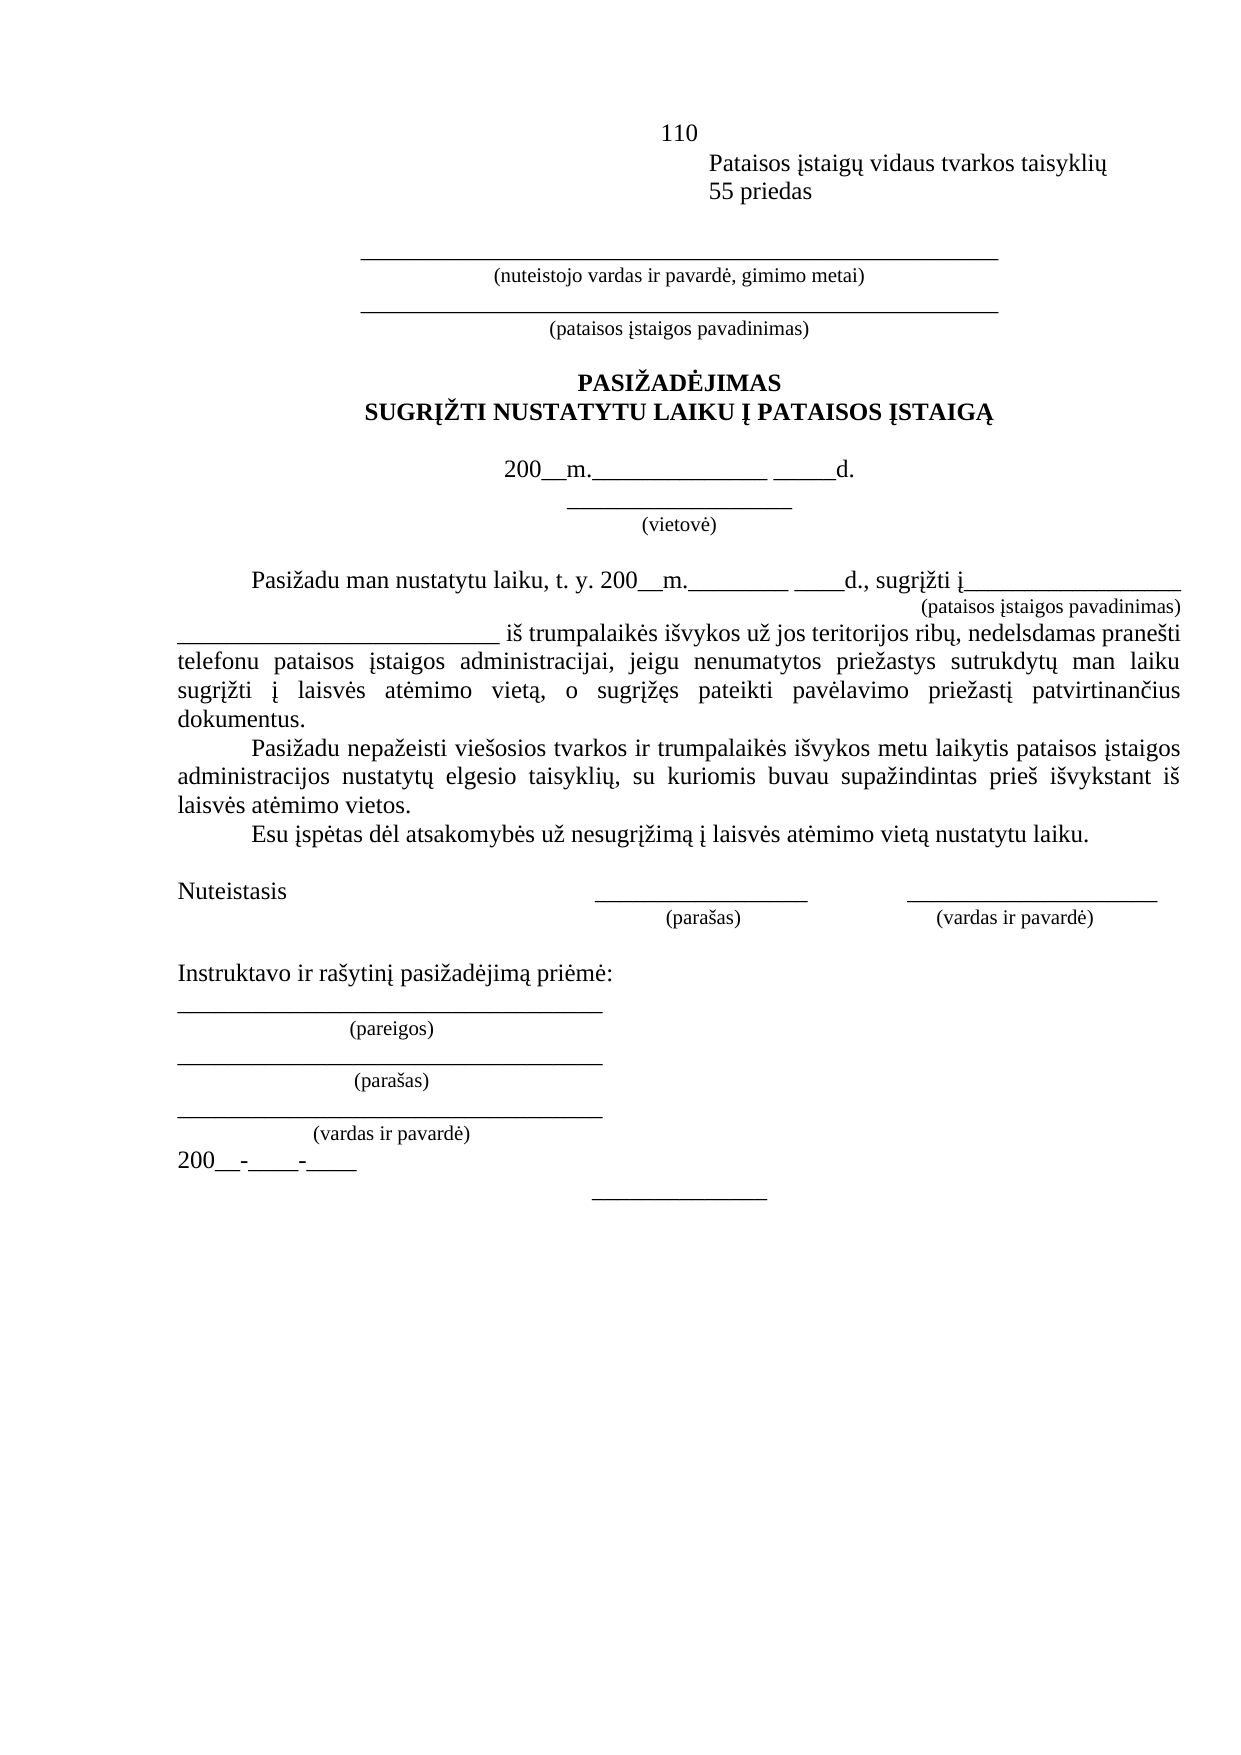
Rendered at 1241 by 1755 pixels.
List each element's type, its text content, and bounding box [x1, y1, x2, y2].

text (vardas ir pavardė) [177, 1121, 1181, 1145]
text telefonu pataisos įstaigos administracijai, jeigu nenumatytos priežastys sutrukdytų man laiku sugrįžti į laisvės atėmimo vietą, o sugrįžęs pateikti pavėlavimo priežastį patvirtinančius dokumentus. [177, 646, 1181, 733]
text Pataisos įstaigų vidaus tvarkos taisyklių [709, 148, 1181, 176]
text (parašas) [177, 1068, 1181, 1092]
text Nuteistasis _________________ ____________________ [177, 876, 1181, 905]
text (pareigos) [177, 1015, 1181, 1039]
text __________________________________ [177, 1039, 1181, 1068]
text __________________________________ [177, 987, 1181, 1015]
text ______________ [177, 1174, 1181, 1203]
text __________________________________ [177, 1092, 1181, 1121]
text PASIŽADĖJIMAS [177, 368, 1181, 397]
text 200__m.______________ _____d. [177, 454, 1181, 483]
text (parašas) (vardas ir pavardė) [177, 905, 1181, 929]
text (pataisos įstaigos pavadinimas) [177, 315, 1181, 339]
text Pasižadu nepažeisti viešosios tvarkos ir trumpalaikės išvykos metu laikytis pataisos įstaigos administracijos nustatytų elgesio taisyklių, su kuriomis buvau supažindintas prieš išvykstant iš laisvės atėmimo vietos. [177, 733, 1181, 819]
text ___________________________________________________ [177, 234, 1181, 263]
text 200__-____-____ [177, 1145, 1181, 1174]
text iš trumpalaikės išvykos už jos teritorijos ribų, nedelsdamas pranešti [177, 618, 1181, 646]
text (pataisos įstaigos pavadinimas) [177, 593, 1181, 618]
text (nuteistojo vardas ir pavardė, gimimo metai) [177, 263, 1181, 287]
text Esu įspėtas dėl atsakomybės už nesugrįžimą į laisvės atėmimo vietą nustatytu laiku. [177, 819, 1181, 848]
text __________________ [177, 483, 1181, 512]
text 55 priedas [177, 176, 1181, 205]
text Instruktavo ir rašytinį pasižadėjimą priėmė: [177, 958, 1181, 987]
text SUGRĮŽTI NUSTATYTU LAIKU Į PATAISOS ĮSTAIGĄ [177, 397, 1181, 426]
text Pasižadu man nustatytu laiku, t. y. 200__m.________ ____d., sugrįžti į [177, 565, 1181, 593]
text (vietovė) [177, 512, 1181, 536]
text ___________________________________________________ [177, 287, 1181, 315]
